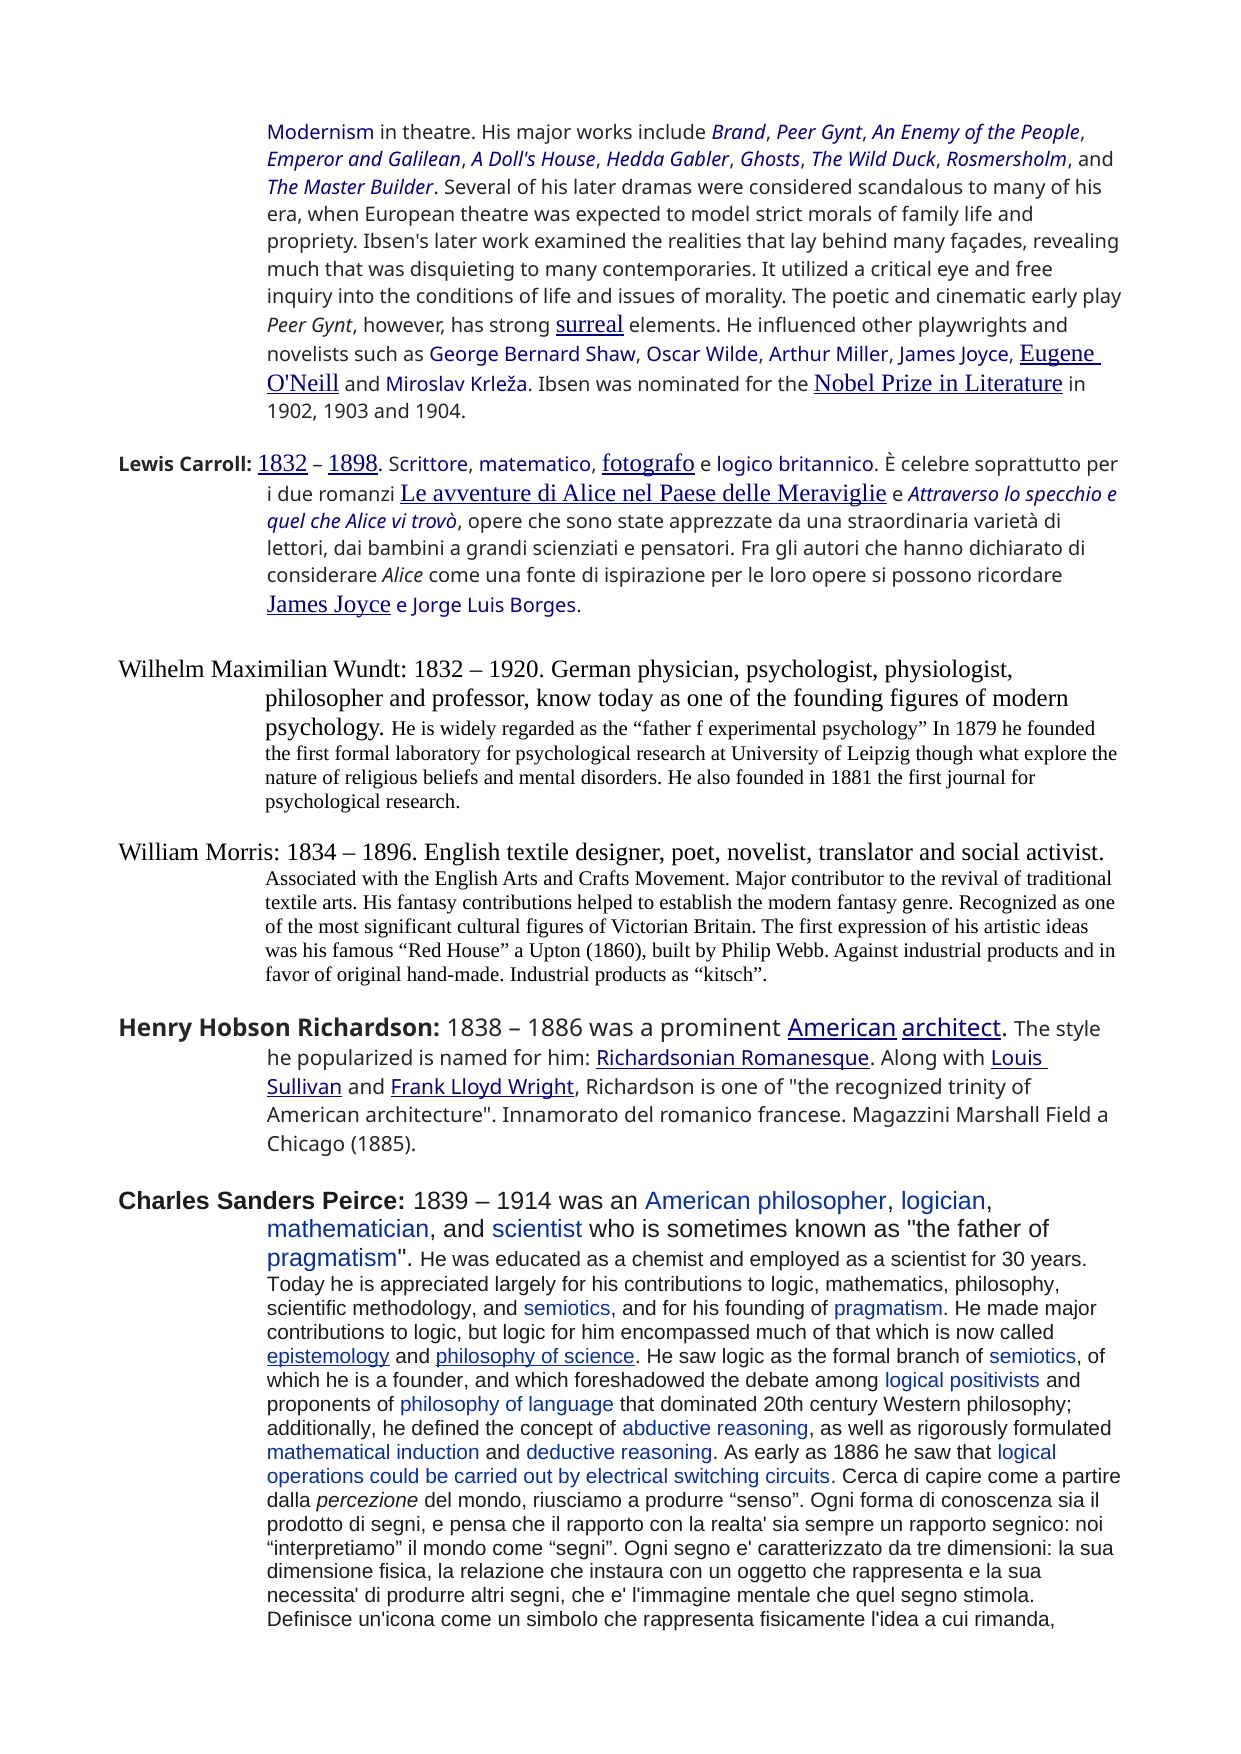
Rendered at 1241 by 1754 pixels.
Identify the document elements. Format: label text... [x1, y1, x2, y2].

text William Morris: 1834 – 1896. English textile designer, poet, novelist, translator and social activist. Associated with the English Arts and Crafts Movement. Major contributor to the revival of traditional textile arts. His fantasy contributions helped to establish the modern fantasy genre. Recognized as one of the most significant cultural figures of Victorian Britain. The first expression of his artistic ideas was his famous “Red House” a Upton (1860), built by Philip Webb. Against industrial products and in favor of original hand-made. Industrial products as “kitsch”. [118, 837, 1122, 986]
text Charles Sanders Peirce: 1839 – 1914 was an American philosopher, logician, mathematician, and scientist who is sometimes known as "the father of pragmatism". He was educated as a chemist and employed as a scientist for 30 years. Today he is appreciated largely for his contributions to logic, mathematics, philosophy, scientific methodology, and semiotics, and for his founding of pragmatism. He made major contributions to logic, but logic for him encompassed much of that which is now called epistemology and philosophy of science. He saw logic as the formal branch of semiotics, of which he is a founder, and which foreshadowed the debate among logical positivists and proponents of philosophy of language that dominated 20th century Western philosophy; additionally, he defined the concept of abductive reasoning, as well as rigorously formulated mathematical induction and deductive reasoning. As early as 1886 he saw that logical operations could be carried out by electrical switching circuits. Cerca di capire come a partire dalla percezione del mondo, riusciamo a produrre “senso”. Ogni forma di conoscenza sia il prodotto di segni, e pensa che il rapporto con la realta' sia sempre un rapporto segnico: noi “interpretiamo” il mondo come “segni”. Ogni segno e' caratterizzato da tre dimensioni: la sua dimensione fisica, la relazione che instaura con un oggetto che rappresenta e la sua necessita' di produrre altri segni, che e' l'immagine mentale che quel segno stimola. Definisce un'icona come un simbolo che rappresenta fisicamente l'idea a cui rimanda, [118, 1186, 1122, 1631]
text Henry Hobson Richardson: 1838 – 1886 was a prominent American architect. The style he popularized is named for him: Richardsonian Romanesque. Along with Louis Sullivan and Frank Lloyd Wright, Richardson is one of "the recognized trinity of American architecture". Innamorato del romanico francese. Magazzini Marshall Field a Chicago (1885). [118, 1010, 1122, 1157]
text Modernism in theatre. His major works include Brand, Peer Gynt, An Enemy of the People, Emperor and Galilean, A Doll's House, Hedda Gabler, Ghosts, The Wild Duck, Rosmersholm, and The Master Builder. Several of his later dramas were considered scandalous to many of his era, when European theatre was expected to model strict morals of family life and propriety. Ibsen's later work examined the realities that lay behind many façades, revealing much that was disquieting to many contemporaries. It utilized a critical eye and free inquiry into the conditions of life and issues of morality. The poetic and cinematic early play Peer Gynt, however, has strong surreal elements. He influenced other playwrights and novelists such as George Bernard Shaw, Oscar Wilde, Arthur Miller, James Joyce, Eugene O'Neill and Miroslav Krleža. Ibsen was nominated for the Nobel Prize in Literature in 1902, 1903 and 1904. [118, 118, 1122, 424]
text Wilhelm Maximilian Wundt: 1832 – 1920. German physician, psychologist, physiologist, philosopher and professor, know today as one of the founding figures of modern psychology. He is widely regarded as the “father f experimental psychology” In 1879 he founded the first formal laboratory for psychological research at University of Leipzig though what explore the nature of religious beliefs and mental disorders. He also founded in 1881 the first journal for psychological research. [118, 654, 1122, 813]
text Lewis Carroll: 1832 – 1898. Scrittore, matematico, fotografo e logico britannico. È celebre soprattutto per i due romanzi Le avventure di Alice nel Paese delle Meraviglie e Attraverso lo specchio e quel che Alice vi trovò, opere che sono state apprezzate da una straordinaria varietà di lettori, dai bambini a grandi scienziati e pensatori. Fra gli autori che hanno dichiarato di considerare Alice come una fonte di ispirazione per le loro opere si possono ricordare James Joyce e Jorge Luis Borges. [118, 448, 1122, 618]
